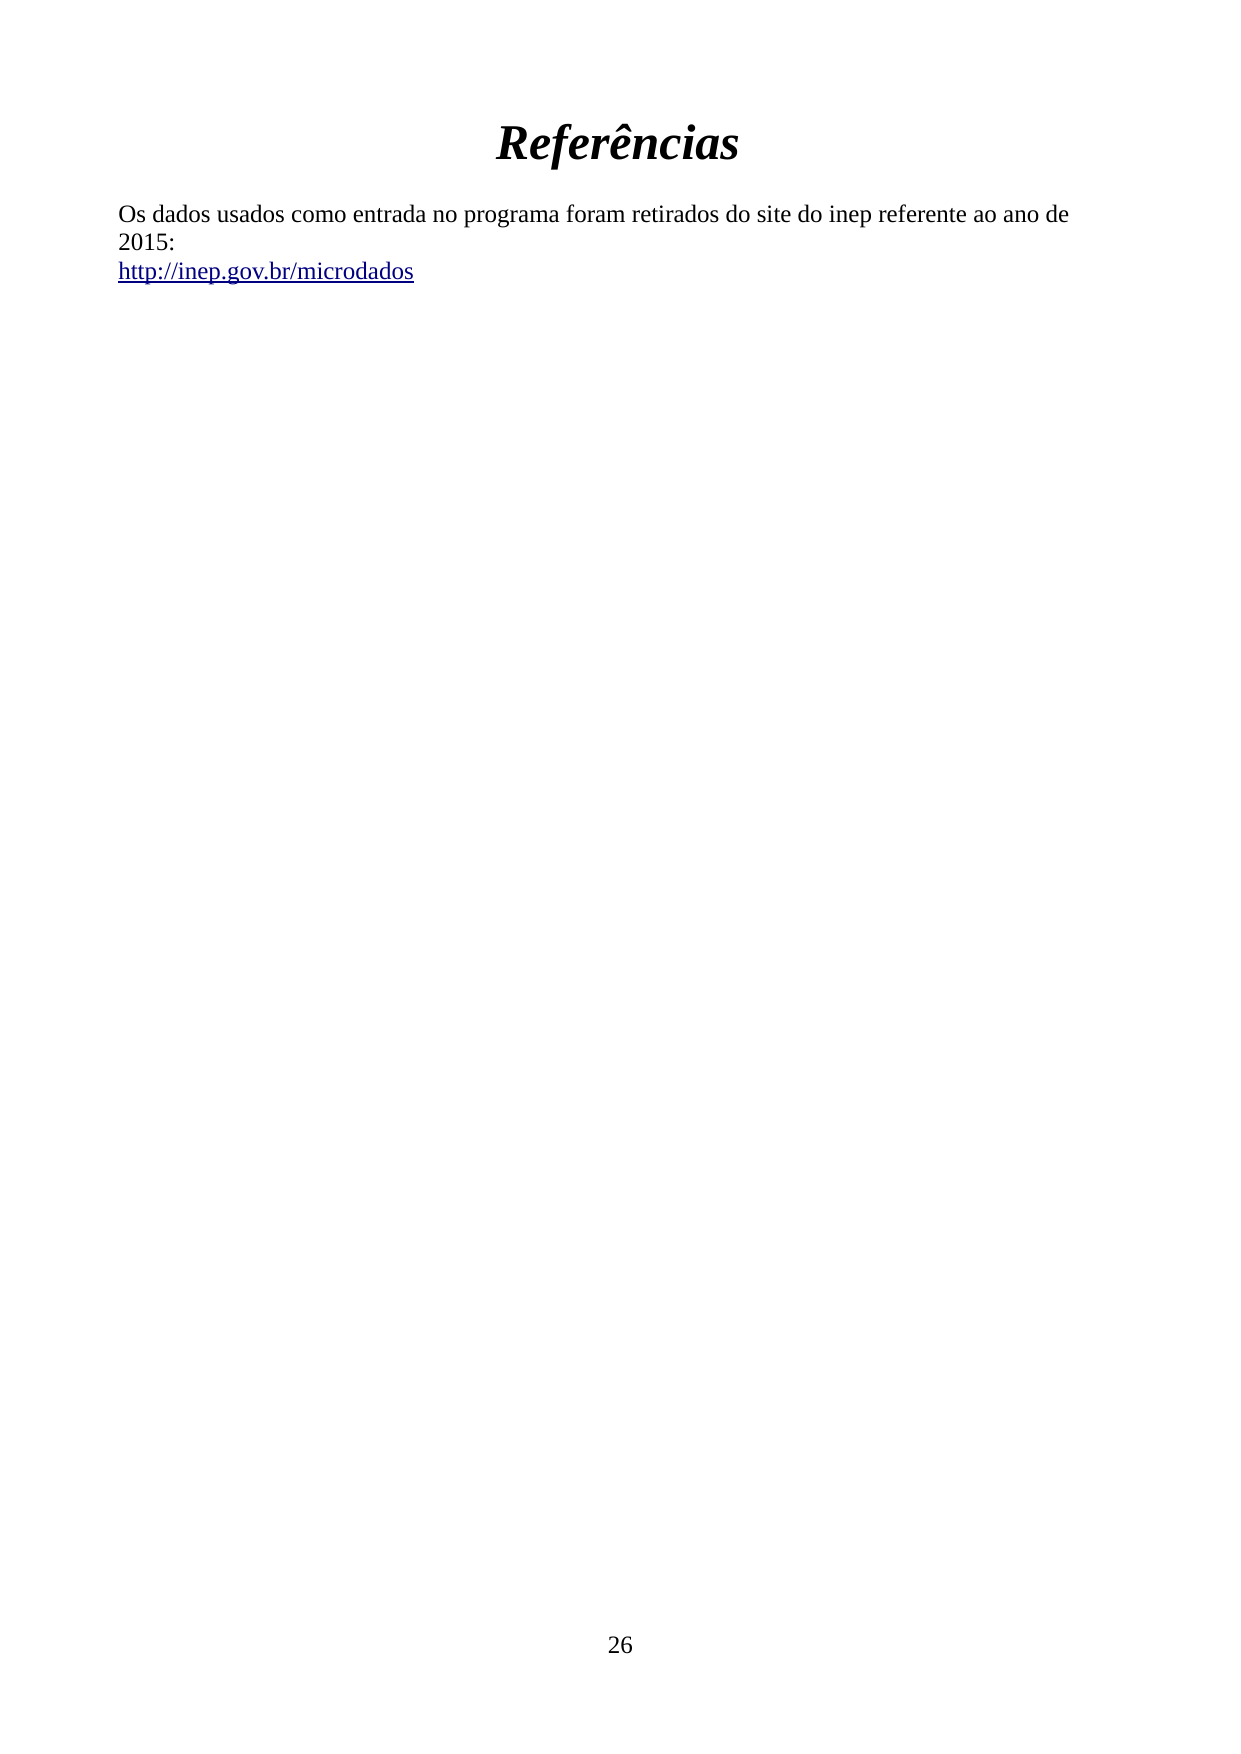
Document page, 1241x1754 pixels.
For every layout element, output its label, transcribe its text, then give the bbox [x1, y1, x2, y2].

text Os dados usados como entrada no programa foram retirados do site do inep referente ao ano de 2015: [118, 199, 1122, 256]
text Referências [118, 112, 1122, 170]
text http://inep.gov.br/microdados [118, 256, 1122, 285]
